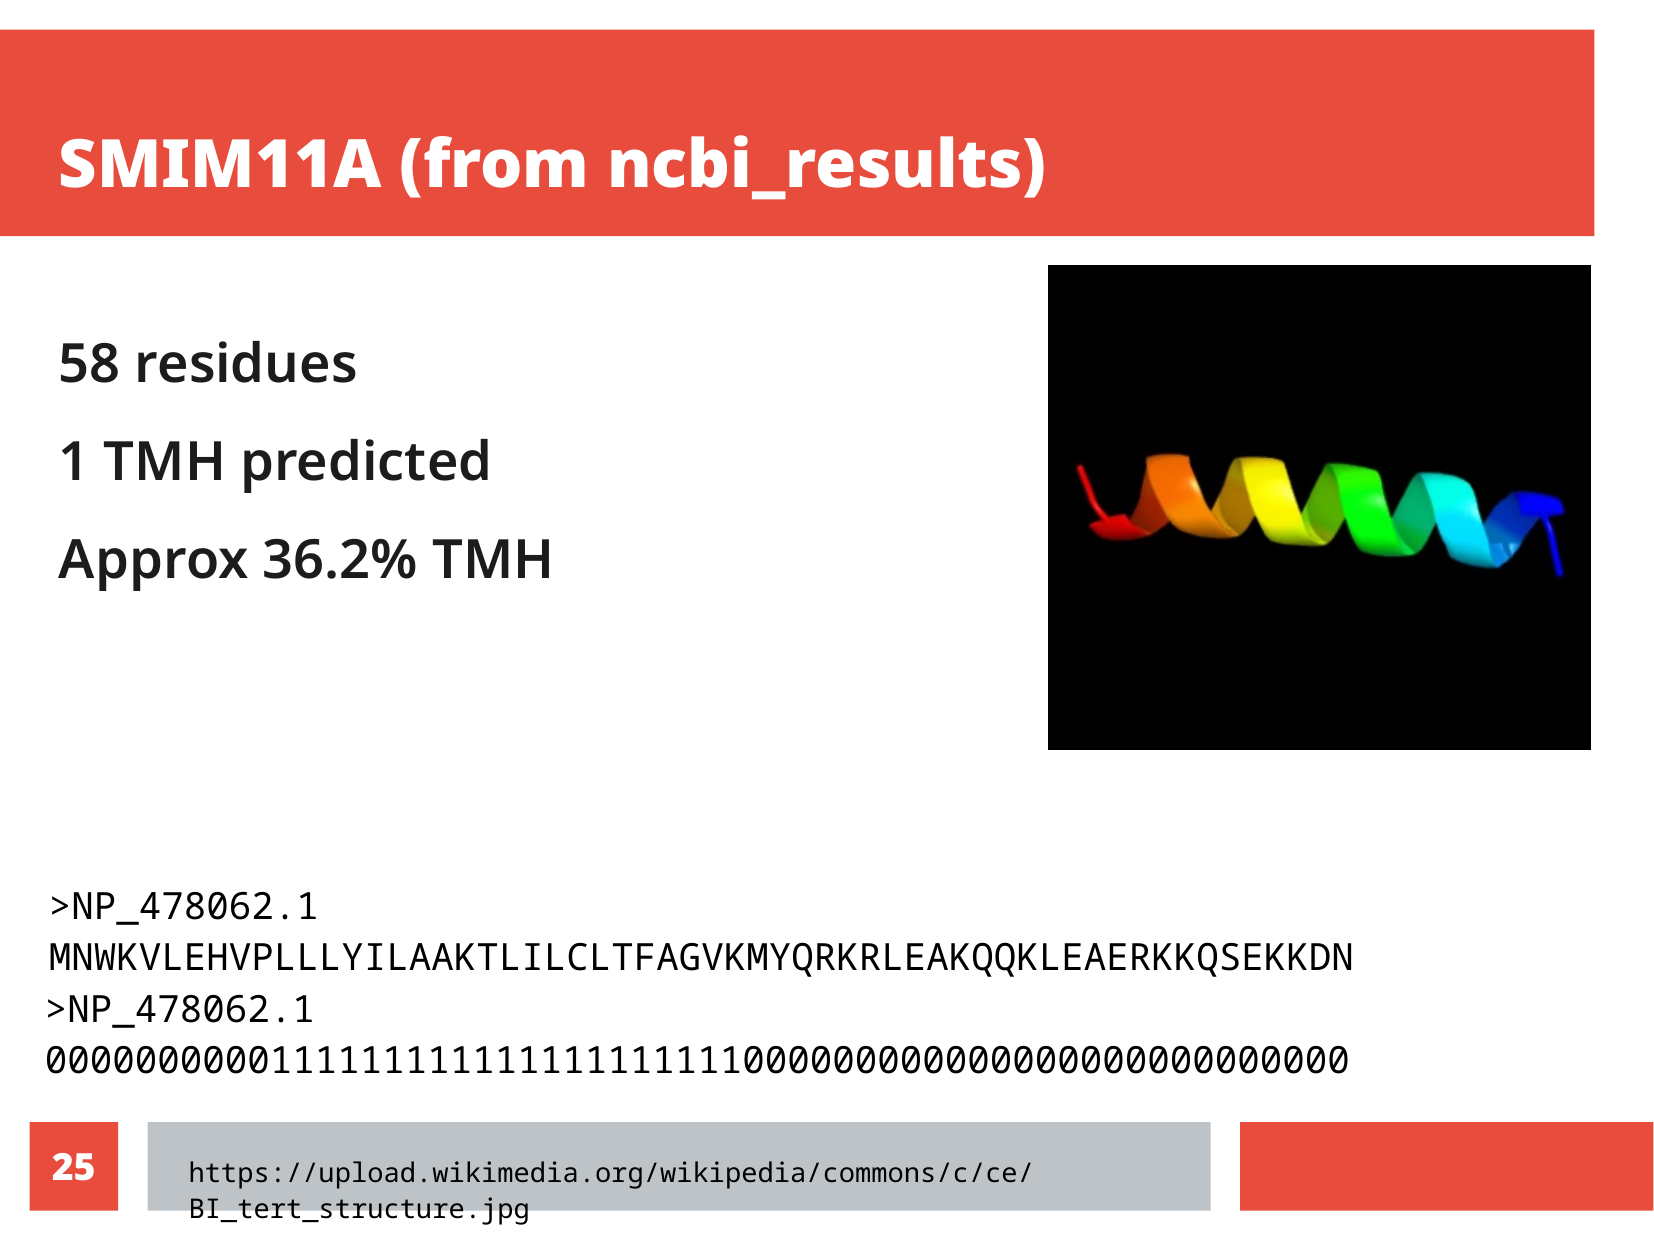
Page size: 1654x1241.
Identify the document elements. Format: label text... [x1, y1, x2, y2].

list 58 residues 1 TMH predicted Approx 36.2% TMH [59, 324, 1036, 872]
picture [1048, 265, 1591, 751]
title SMIM11A (from ncbi_results) [59, 59, 1595, 207]
list 58 residues 1 TMH predicted Approx 36.2% TMH [59, 963, 806, 975]
text_box https://upload.wikimedia.org/wikipedia/commons/c/ce/BI_tert_structure.jpg [173, 1146, 1220, 1192]
text_box >NP_478062.1 MNWKVLEHVPLLLYILAAKTLILCLTFAGVKMYQRKRLEAKQQKLEAERKKQSEKKDN [34, 872, 1152, 963]
list 58 residues 1 TMH predicted Approx 36.2% TMH [807, 963, 986, 975]
text_box >NP_478062.1 0000000000111111111111111111111000000000000000000000000000 [30, 975, 1148, 1104]
